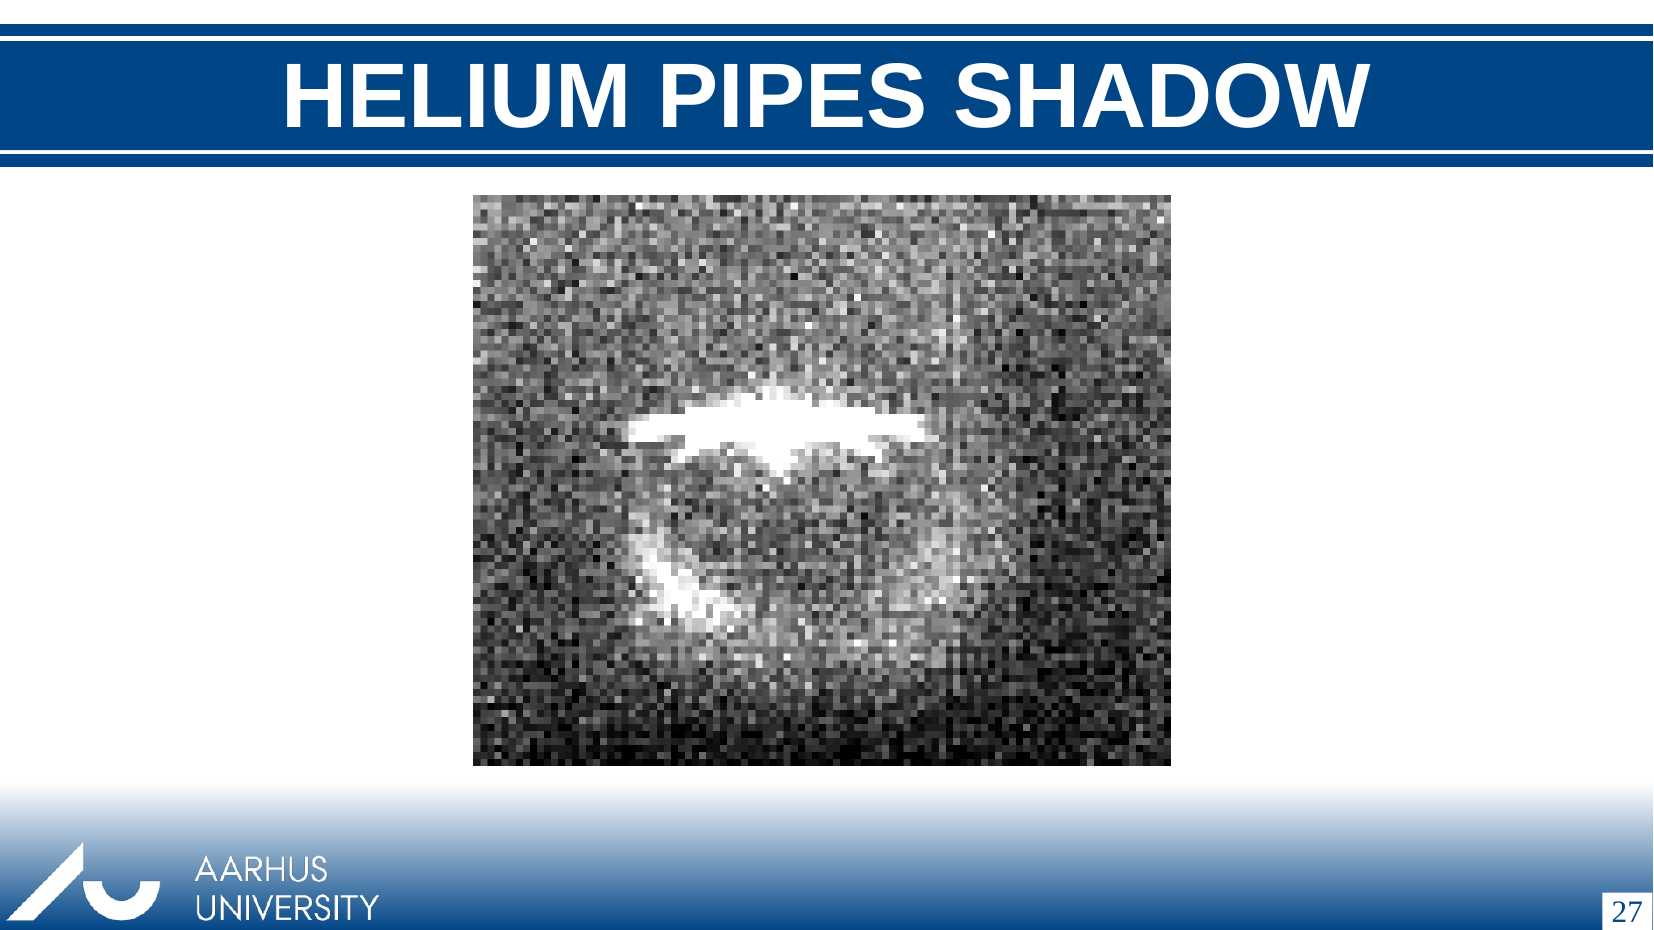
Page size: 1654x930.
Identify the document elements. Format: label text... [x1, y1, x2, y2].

picture [473, 195, 1171, 766]
picture [5, 841, 414, 928]
title HELIUM PIPES SHADOW [0, 41, 1653, 151]
